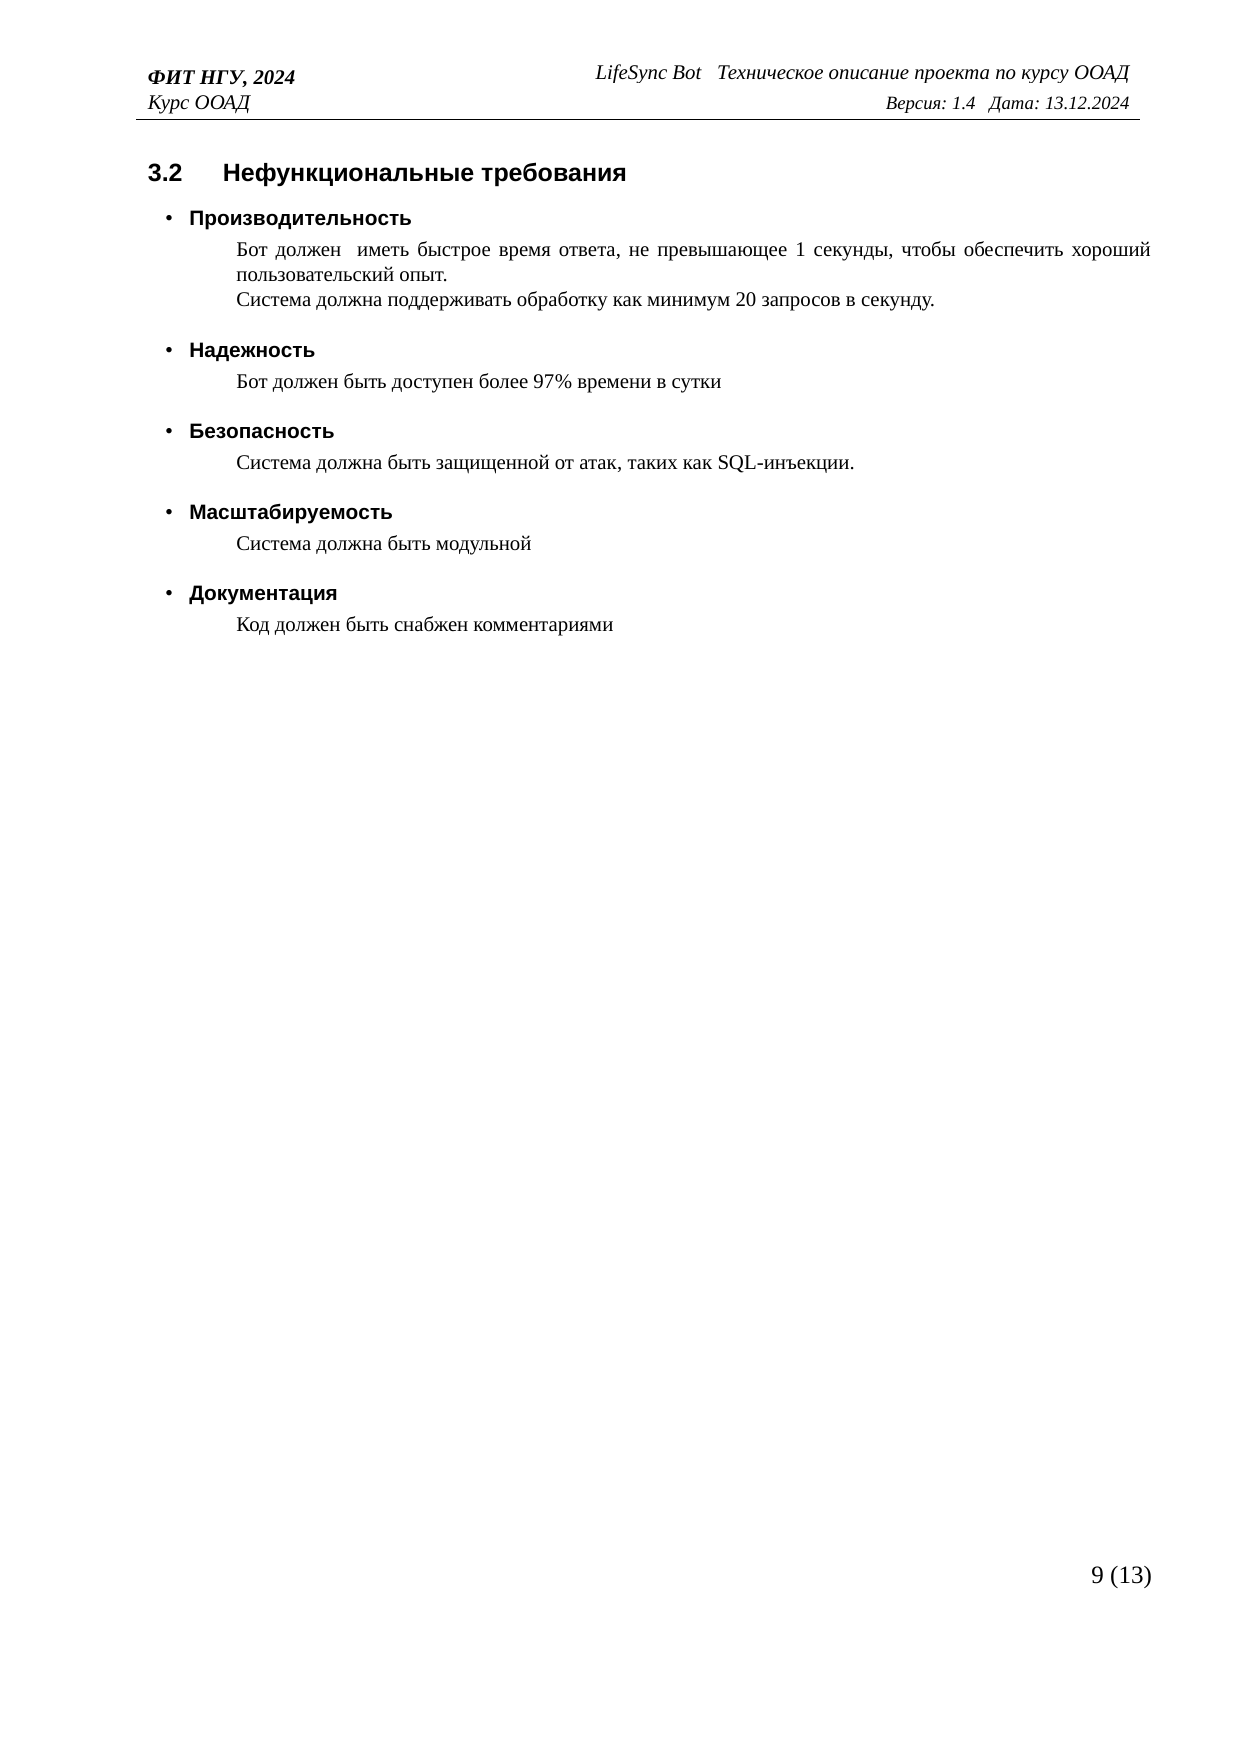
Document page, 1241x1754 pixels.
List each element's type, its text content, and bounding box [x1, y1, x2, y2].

list Система должна быть защищенной от атак, таких как SQL-инъекции. [218, 449, 1152, 474]
subtitle Документация [165, 580, 1152, 605]
subtitle Нефункциональные требования [148, 158, 1152, 186]
list Бот должен быть доступен более 97% времени в сутки [218, 368, 1152, 393]
list Система должна быть модульной [201, 530, 1152, 555]
list Система должна поддерживать обработку как минимум 20 запросов в секунду. [218, 286, 1152, 311]
list Бот должен иметь быстрое время ответа, не превышающее 1 секунды, чтобы обеспечить хороший пользовательский опыт. [218, 236, 1152, 286]
subtitle Масштабируемость [165, 499, 1152, 524]
subtitle Надежность [165, 336, 1152, 361]
subtitle Производительность [165, 205, 1152, 230]
list Код должен быть снабжен комментариями [218, 611, 1152, 636]
subtitle Безопасность [165, 418, 1152, 443]
